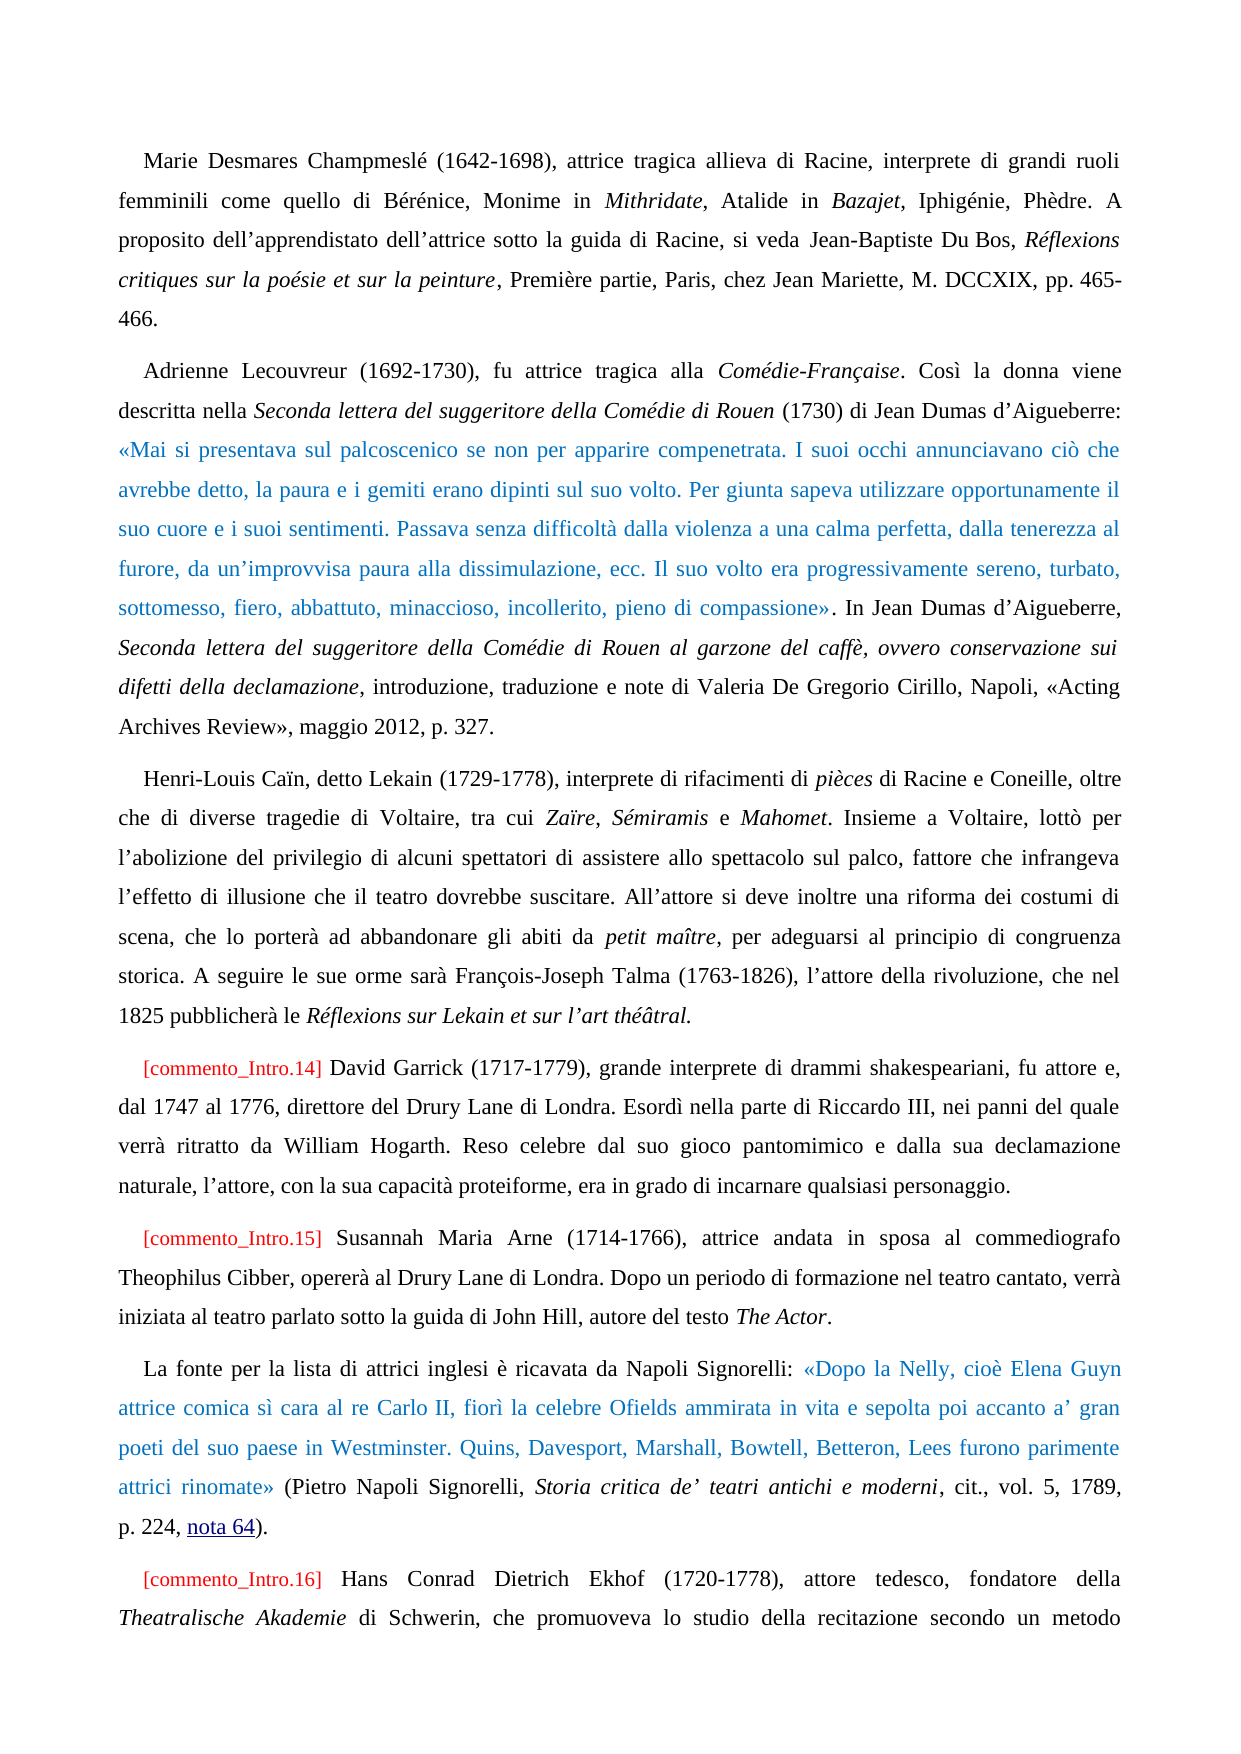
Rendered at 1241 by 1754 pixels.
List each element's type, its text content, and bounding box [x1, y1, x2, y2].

text [commento_Intro.15] Susannah Maria Arne (1714-1766), attrice andata in sposa al commediografo Theophilus Cibber, opererà al Drury Lane di Londra. Dopo un periodo di formazione nel teatro cantato, verrà iniziata al teatro parlato sotto la guida di John Hill, autore del testo The Actor. [118, 1224, 1122, 1329]
text [commento_Intro.16] Hans Conrad Dietrich Ekhof (1720-1778), attore tedesco, fondatore della Theatralische Akademie di Schwerin, che promuoveva lo studio della recitazione secondo un metodo [118, 1565, 1122, 1631]
text Henri-Louis Caïn, detto Lekain (1729-1778), interprete di rifacimenti di pièces di Racine e Coneille, oltre che di diverse tragedie di Voltaire, tra cui Zaïre, Sémiramis e Mahomet. Insieme a Voltaire, lottò per l’abolizione del privilegio di alcuni spettatori di assistere allo spettacolo sul palco, fattore che infrangeva l’effetto di illusione che il teatro dovrebbe suscitare. All’attore si deve inoltre una riforma dei costumi di scena, che lo porterà ad abbandonare gli abiti da petit maître, per adeguarsi al principio di congruenza storica. A seguire le sue orme sarà François-Joseph Talma (1763-1826), l’attore della rivoluzione, che nel 1825 pubblicherà le Réflexions sur Lekain et sur l’art théâtral. [118, 765, 1122, 1028]
text Adrienne Lecouvreur (1692-1730), fu attrice tragica alla Comédie-Française. Così la donna viene descritta nella Seconda lettera del suggeritore della Comédie di Rouen (1730) di Jean Dumas d’Aigueberre: «Mai si presentava sul palcoscenico se non per apparire compenetrata. I suoi occhi annunciavano ciò che avrebbe detto, la paura e i gemiti erano dipinti sul suo volto. Per giunta sapeva utilizzare opportunamente il suo cuore e i suoi sentimenti. Passava senza difficoltà dalla violenza a una calma perfetta, dalla tenerezza al furore, da un’improvvisa paura alla dissimulazione, ecc. Il suo volto era progressivamente sereno, turbato, sottomesso, fiero, abbattuto, minaccioso, incollerito, pieno di compassione». In Jean Dumas d’Aigueberre, Seconda lettera del suggeritore della Comédie di Rouen al garzone del caffè, ovvero conservazione sui difetti della declamazione, introduzione, traduzione e note di Valeria De Gregorio Cirillo, Napoli, «Acting Archives Review», maggio 2012, p. 327. [118, 357, 1122, 739]
text [commento_Intro.14] David Garrick (1717-1779), grande interprete di drammi shakespeariani, fu attore e, dal 1747 al 1776, direttore del Drury Lane di Londra. Esordì nella parte di Riccardo III, nei panni del quale verrà ritratto da William Hogarth. Reso celebre dal suo gioco pantomimico e dalla sua declamazione naturale, l’attore, con la sua capacità proteiforme, era in grado di incarnare qualsiasi personaggio. [118, 1054, 1122, 1198]
text Marie Desmares Champmeslé (1642-1698), attrice tragica allieva di Racine, interprete di grandi ruoli femminili come quello di Bérénice, Monime in Mithridate, Atalide in Bazajet, Iphigénie, Phèdre. A proposito dell’apprendistato dell’attrice sotto la guida di Racine, si veda Jean-Baptiste Du Bos, Réflexions critiques sur la poésie et sur la peinture, Première partie, Paris, chez Jean Mariette, M. DCCXIX, pp. 465-466. [118, 148, 1122, 332]
text La fonte per la lista di attrici inglesi è ricavata da Napoli Signorelli: «Dopo la Nelly, cioè Elena Guyn attrice comica sì cara al re Carlo II, fiorì la celebre Ofields ammirata in vita e sepolta poi accanto a’ gran poeti del suo paese in Westminster. Quins, Davesport, Marshall, Bowtell, Betteron, Lees furono parimente attrici rinomate» (Pietro Napoli Signorelli, Storia critica de’ teatri antichi e moderni, cit., vol. 5, 1789, p. 224, nota 64). [118, 1355, 1122, 1539]
